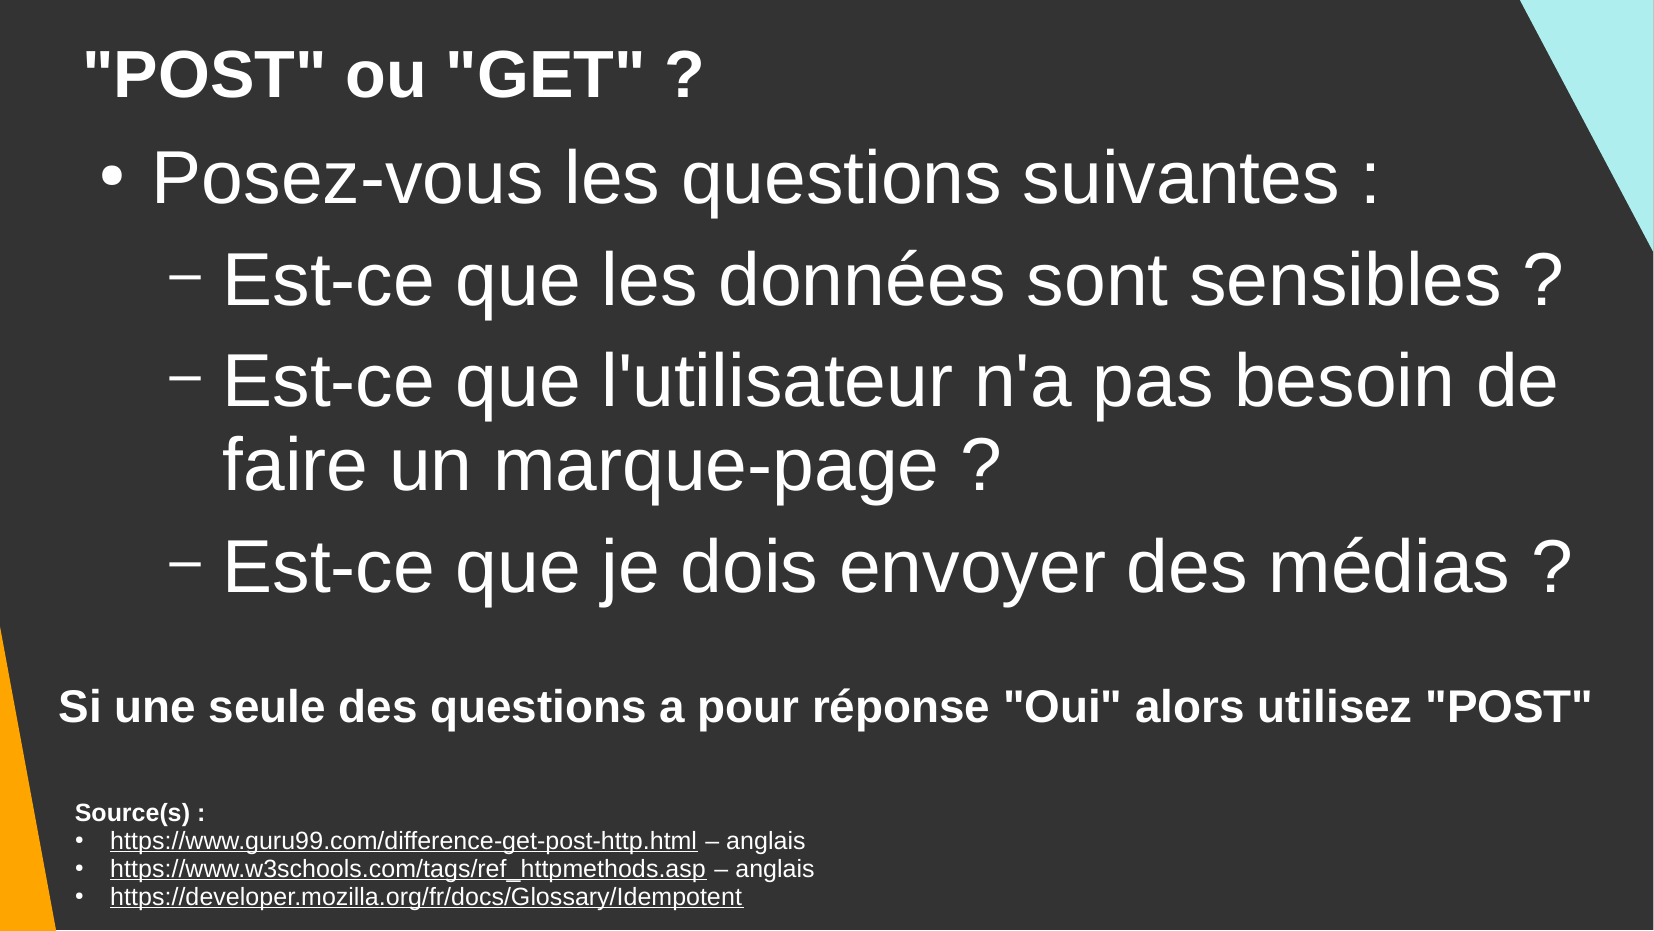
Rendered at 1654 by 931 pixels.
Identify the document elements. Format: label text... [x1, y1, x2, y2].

text_box Si une seule des questions a pour réponse "Oui" alors utilisez "POST" [29, 673, 1625, 745]
text_box [0, 626, 57, 931]
list Posez-vous les questions suivantes : Est-ce que les données sont sensibles ? Est-ce que l'utilisateur n'a pas besoin de faire un marque-page ? Est-ce que je dois envoyer des médias ? [80, 135, 1605, 638]
title "POST" ou "GET" ? [82, 37, 1571, 114]
text_box Source(s) : https://www.guru99.com/difference-get-post-http.html – anglais https://www.w3schools.com/tags/ref_httpmethods.asp – anglais https://developer.mozilla.org/fr/docs/Glossary/Idempotent [60, 791, 1546, 919]
text_box [1519, 0, 1654, 254]
